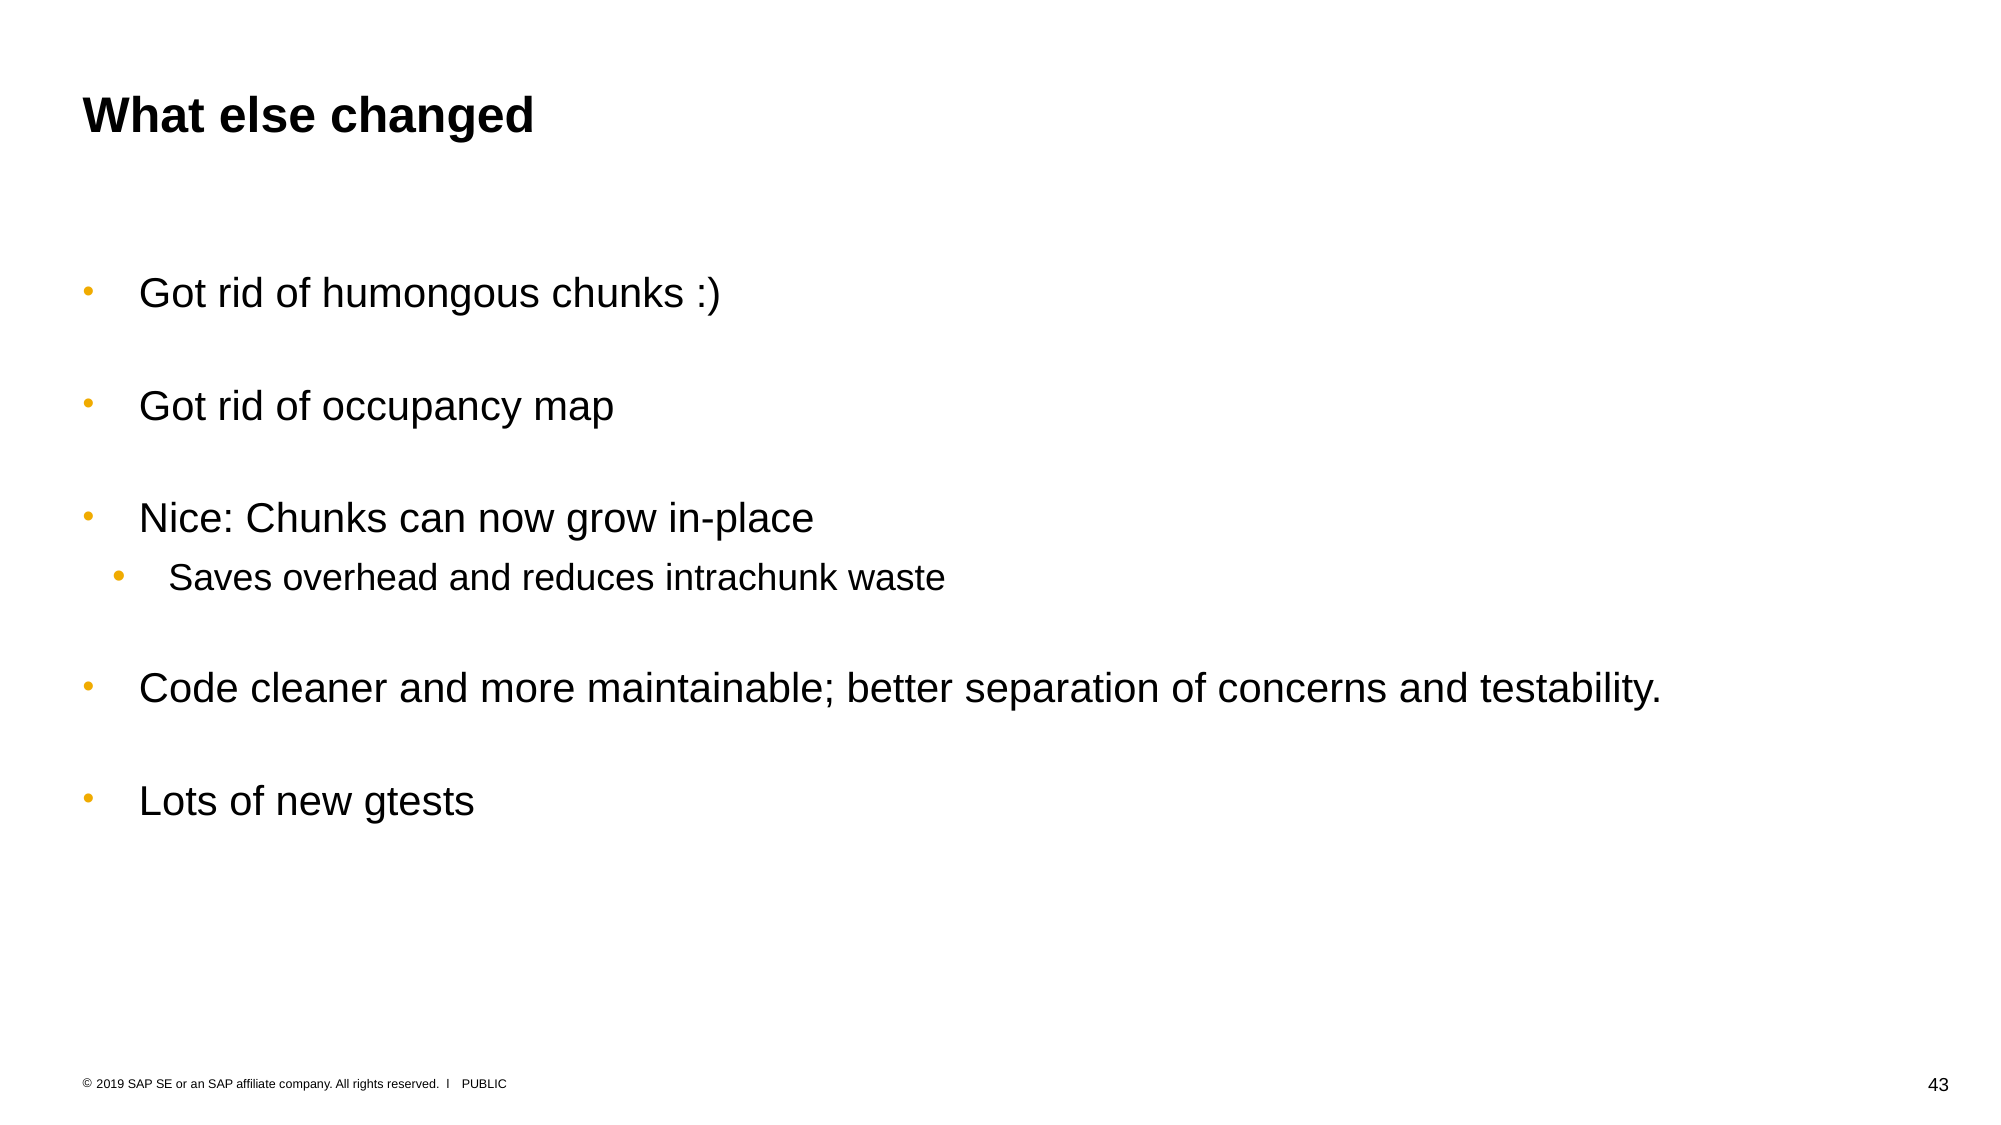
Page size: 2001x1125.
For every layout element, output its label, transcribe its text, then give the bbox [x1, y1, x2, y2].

title What else changed [82, 82, 1918, 144]
list Got rid of humongous chunks :) Got rid of occupancy map Nice: Chunks can now grow in-place Saves overhead and reduces intrachunk waste Code cleaner and more maintainable; better separation of concerns and testability. Lots of new gtests [82, 265, 1918, 1040]
